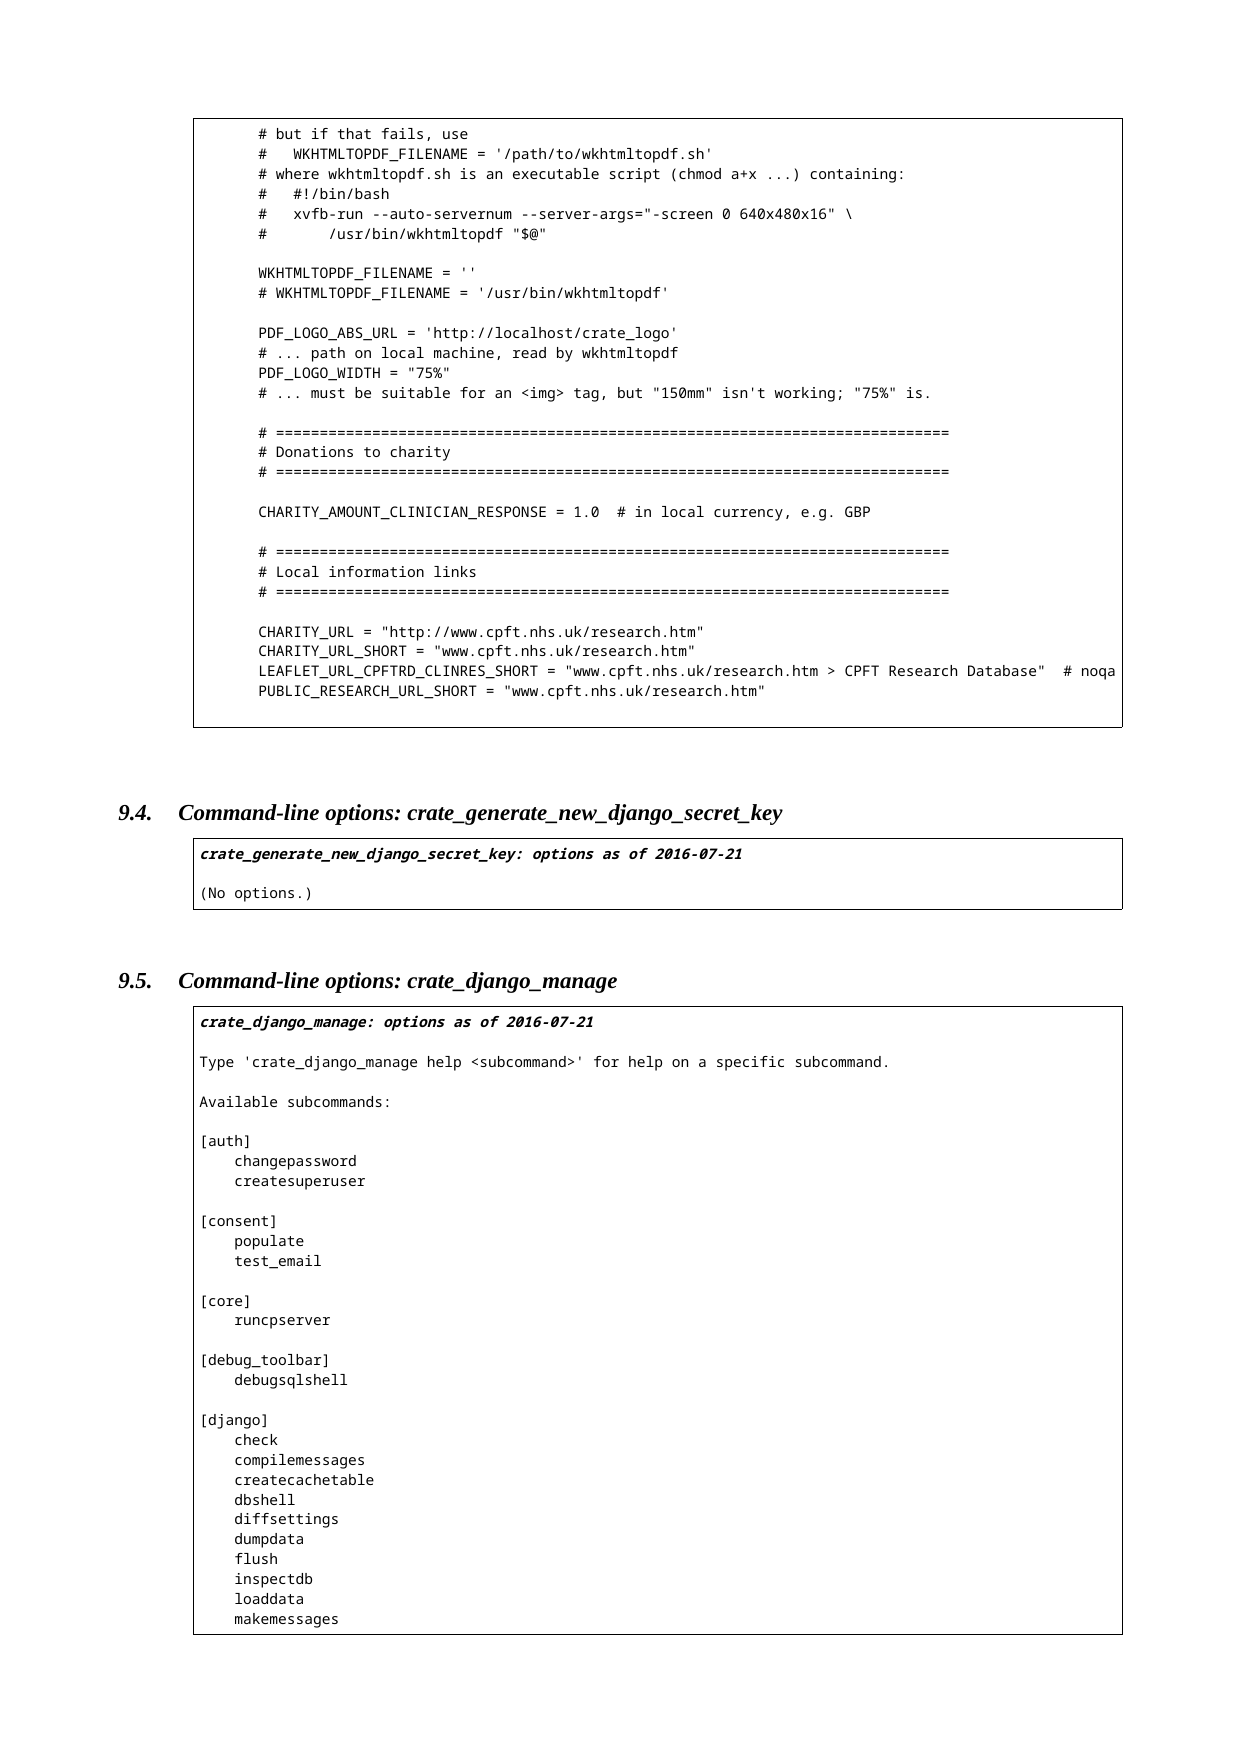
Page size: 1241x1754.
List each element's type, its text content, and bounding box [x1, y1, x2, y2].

subtitle Command-line options: crate_generate_new_django_secret_key [118, 799, 1122, 825]
table_header crate_generate_new_django_secret_key: options as of 2016-07-21 (No options.) [194, 839, 1122, 909]
table_header crate_django_manage: options as of 2016-07-21 Type 'crate_django_manage help <subcommand>' for help on a specific subcommand. Available subcommands: [auth] changepassword createsuperuser [consent] populate test_email [core] runcpserver [debug_toolbar] debugsqlshell [django] check compilemessages createcachetable dbshell diffsettings dumpdata flush inspectdb loaddata makemessages [194, 1007, 1122, 1634]
table_header # but if that fails, use # WKHTMLTOPDF_FILENAME = '/path/to/wkhtmltopdf.sh' # where wkhtmltopdf.sh is an executable script (chmod a+x ...) containing: # #!/bin/bash # xvfb-run --auto-servernum --server-args="-screen 0 640x480x16" \ # /usr/bin/wkhtmltopdf "$@" WKHTMLTOPDF_FILENAME = '' # WKHTMLTOPDF_FILENAME = '/usr/bin/wkhtmltopdf' PDF_LOGO_ABS_URL = 'http://localhost/crate_logo' # ... path on local machine, read by wkhtmltopdf PDF_LOGO_WIDTH = "75%" # ... must be suitable for an <img> tag, but "150mm" isn't working; "75%" is. # ============================================================================= # Donations to charity # ============================================================================= CHARITY_AMOUNT_CLINICIAN_RESPONSE = 1.0 # in local currency, e.g. GBP # ============================================================================= # Local information links # ============================================================================= CHARITY_URL = "http://www.cpft.nhs.uk/research.htm" CHARITY_URL_SHORT = "www.cpft.nhs.uk/research.htm" LEAFLET_URL_CPFTRD_CLINRES_SHORT = "www.cpft.nhs.uk/research.htm > CPFT Research Database" # noqa PUBLIC_RESEARCH_URL_SHORT = "www.cpft.nhs.uk/research.htm" [194, 119, 1122, 727]
subtitle Command-line options: crate_django_manage [118, 967, 1122, 993]
